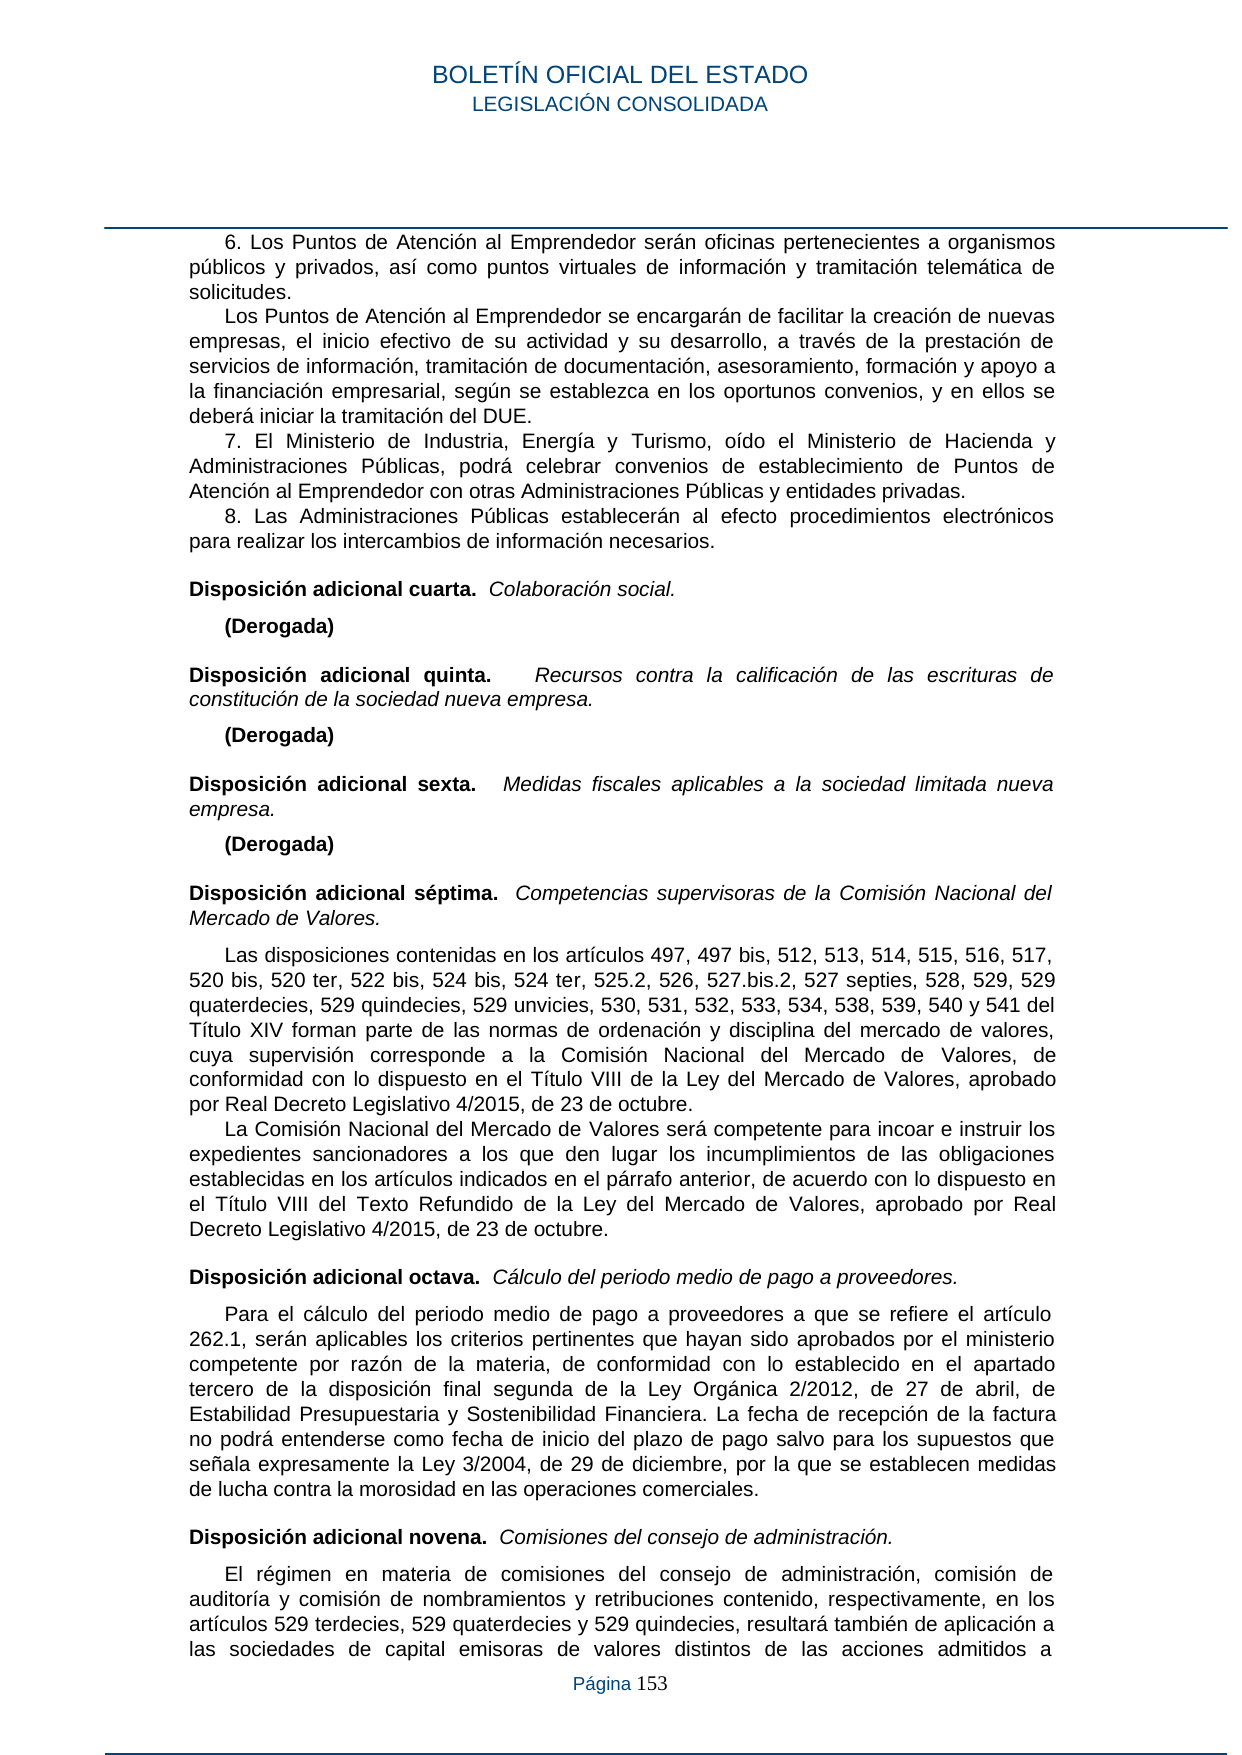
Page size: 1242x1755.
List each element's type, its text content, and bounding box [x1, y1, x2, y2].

text La Comisión Nacional del Mercado de Valores será competente para incoar e instruir los expedientes sancionadores a los que den lugar los incumplimientos de las obligaciones establecidas en los artículos indicados en el párrafo anterior, de acuerdo con lo dispuesto en el Título VIII del Texto Refundido de la Ley del Mercado de Valores, aprobado por Real Decreto Legislativo 4/2015, de 23 de octubre. [189, 1117, 1056, 1241]
text Mercado de Valores. [189, 906, 385, 930]
text Disposición adicional quinta. Recursos contra la calificación de las escrituras de constitución de la sociedad nueva empresa. [189, 662, 1056, 711]
text Disposición adicional séptima. Competencias supervisoras de la Comisión Nacional del [189, 881, 1056, 905]
text 7. El Ministerio de Industria, Energía y Turismo, oído el Ministerio de Hacienda y Administraciones Públicas, podrá celebrar convenios de establecimiento de Puntos de Atención al Emprendedor con otras Administraciones Públicas y entidades privadas. [189, 429, 1056, 503]
text [189, 205, 1056, 227]
text Disposición adicional novena. Comisiones del consejo de administración. [189, 1525, 899, 1549]
text 6. Los Puntos de Atención al Emprendedor serán oficinas pertenecientes a organismos públicos y privados, así como puntos virtuales de información y tramitación telemática de solicitudes. [189, 229, 1056, 303]
text Disposición adicional octava. Cálculo del periodo medio de pago a proveedores. [189, 1265, 964, 1289]
text (Derogada) [224, 723, 1196, 747]
text 262.1, serán aplicables los criterios pertinentes que hayan sido aprobados por el ministerio competente por razón de la materia, de conformidad con lo establecido en el apartado tercero de la disposición final segunda de la Ley Orgánica 2/2012, de 27 de abril, de Estabilidad Presupuestaria y Sostenibilidad Financiera. La fecha de recepción de la factura no podrá entenderse como fecha de inicio del plazo de pago salvo para los supuestos que señala expresamente la Ley 3/2004, de 29 de diciembre, por la que se establecen medidas de lucha contra la morosidad en las operaciones comerciales. [189, 1327, 1056, 1500]
text Las disposiciones contenidas en los artículos 497, 497 bis, 512, 513, 514, 515, 516, 517, [224, 943, 1196, 967]
text Los Puntos de Atención al Emprendedor se encargarán de facilitar la creación de nuevas empresas, el inicio efectivo de su actividad y su desarrollo, a través de la prestación de servicios de información, tramitación de documentación, asesoramiento, formación y apoyo a la financiación empresarial, según se establezca en los oportunos convenios, y en ellos se deberá iniciar la tramitación del DUE. [189, 304, 1056, 428]
text Disposición adicional cuarta. Colaboración social. [189, 577, 681, 601]
text 8. Las Administraciones Públicas establecerán al efecto procedimientos electrónicos para realizar los intercambios de información necesarios. [189, 503, 1056, 552]
text Disposición adicional sexta. Medidas fiscales aplicables a la sociedad limitada nueva empresa. [189, 772, 1056, 821]
text Para el cálculo del periodo medio de pago a proveedores a que se refiere el artículo [224, 1302, 1196, 1326]
text (Derogada) [224, 832, 1196, 856]
text (Derogada) [224, 614, 1196, 638]
text 520 bis, 520 ter, 522 bis, 524 bis, 524 ter, 525.2, 526, 527.bis.2, 527 septies, 528, 529, 529 quaterdecies, 529 quindecies, 529 unvicies, 530, 531, 532, 533, 534, 538, 539, 540 y 541 del Título XIV forman parte de las normas de ordenación y disciplina del mercado de valores, cuya supervisión corresponde a la Comisión Nacional del Mercado de Valores, de conformidad con lo dispuesto en el Título VIII de la Ley del Mercado de Valores, aprobado por Real Decreto Legislativo 4/2015, de 23 de octubre. [189, 968, 1056, 1116]
text El régimen en materia de comisiones del consejo de administración, comisión de auditoría y comisión de nombramientos y retribuciones contenido, respectivamente, en los artículos 529 terdecies, 529 quaterdecies y 529 quindecies, resultará también de aplicación a las sociedades de capital emisoras de valores distintos de las acciones admitidos a [189, 1562, 1056, 1660]
